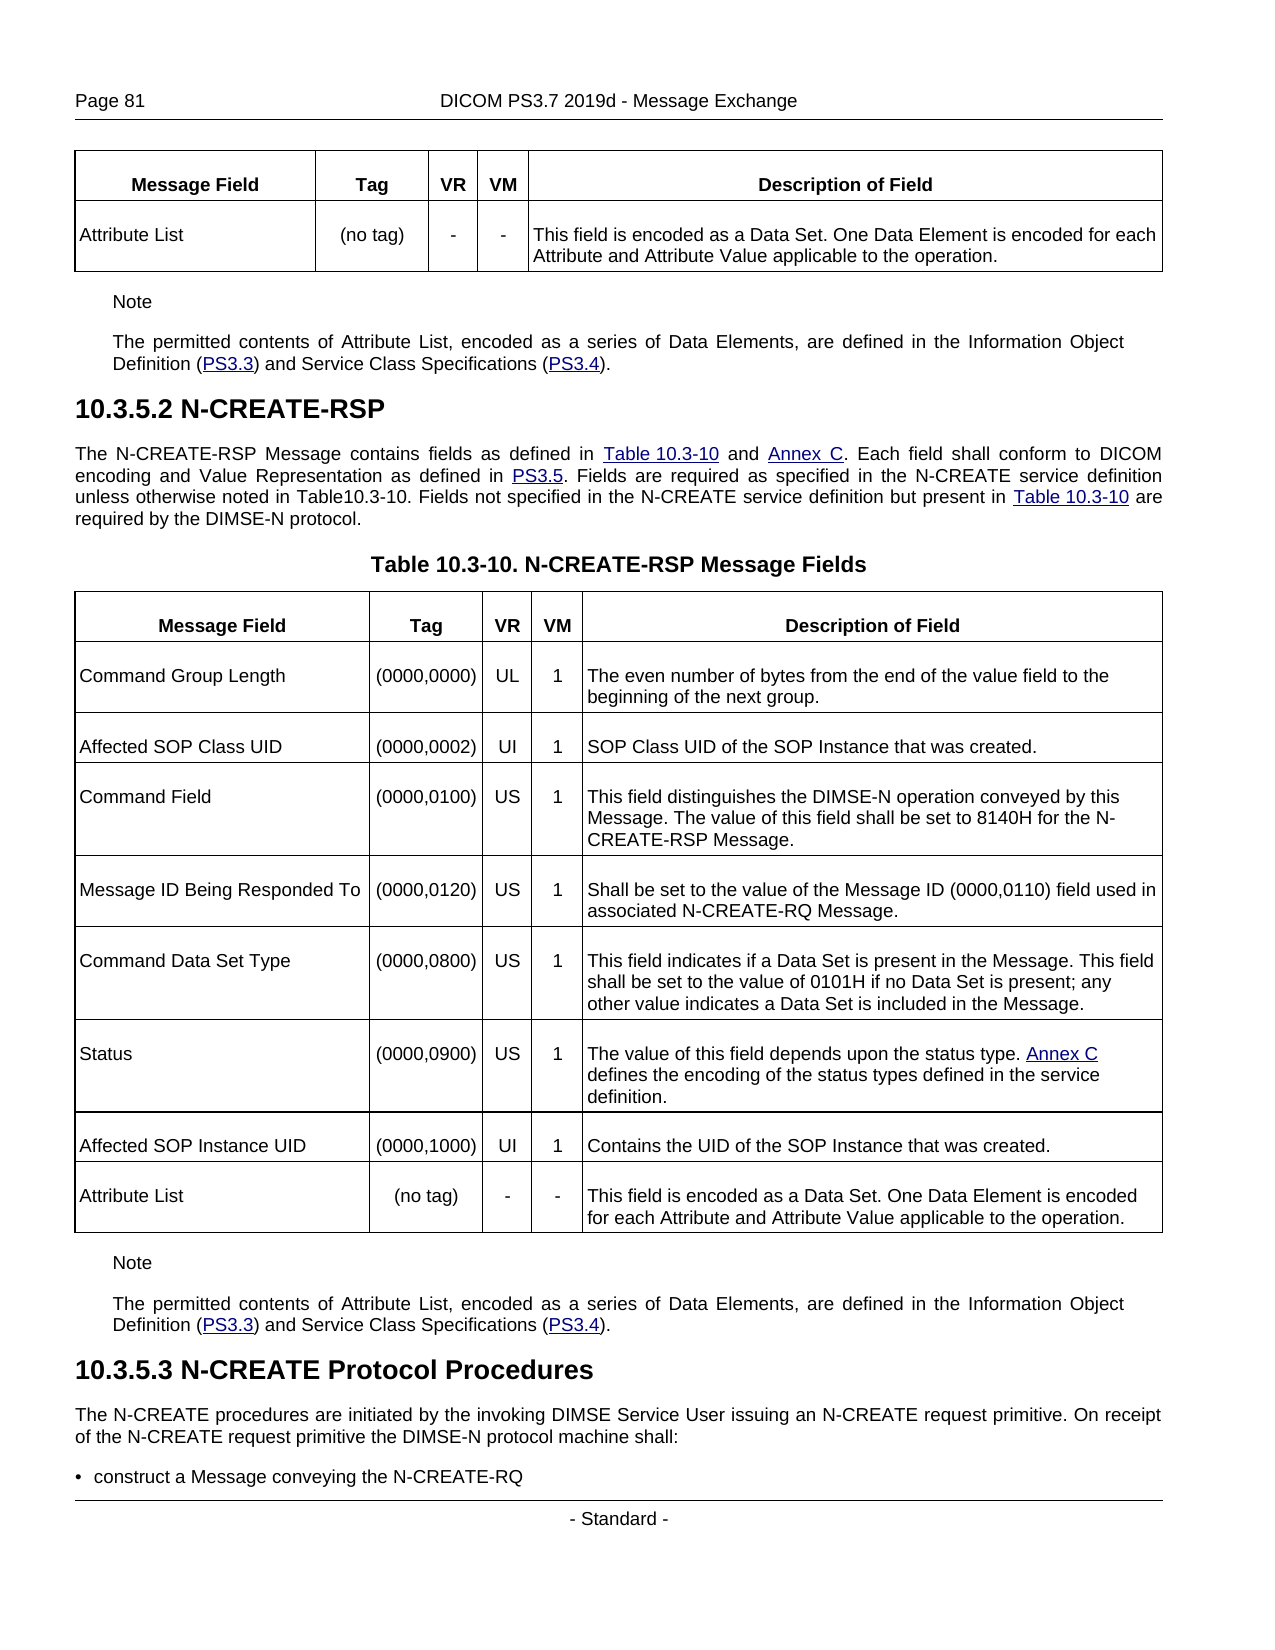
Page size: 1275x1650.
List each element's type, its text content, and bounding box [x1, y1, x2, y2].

table_cell 1 [532, 1020, 582, 1111]
table_cell (0000,1000) [370, 1113, 482, 1161]
table_cell - [483, 1162, 531, 1232]
text Table 10.3-10. N-CREATE-RSP Message Fields [75, 552, 1162, 577]
table_cell Shall be set to the value of the Message ID (0000,0110) field used in associated N-CREATE-RQ Message. [583, 856, 1162, 926]
table_cell US [483, 1020, 531, 1111]
table_cell Status [76, 1020, 369, 1111]
table_header Description of Field [583, 592, 1162, 641]
table_header Message Field [76, 592, 369, 641]
table_cell Attribute List [76, 201, 315, 271]
table_cell The even number of bytes from the end of the value field to the beginning of the next group. [583, 642, 1162, 712]
table_cell SOP Class UID of the SOP Instance that was created. [583, 713, 1162, 762]
table_cell (no tag) [316, 201, 428, 271]
table_cell US [483, 763, 531, 854]
table_cell This field distinguishes the DIMSE-N operation conveyed by this Message. The value of this field shall be set to 8140H for the N-CREATE-RSP Message. [583, 763, 1162, 854]
table_cell 1 [532, 927, 582, 1018]
text • construct a Message conveying the N-CREATE-RQ [75, 1466, 1162, 1488]
table_cell (0000,0002) [370, 713, 482, 762]
table_cell (0000,0100) [370, 763, 482, 854]
text Note [112, 1252, 1125, 1274]
table_cell - [532, 1162, 582, 1232]
table_header Message Field [76, 151, 315, 200]
table_header Tag [316, 151, 428, 200]
table_cell - [478, 201, 528, 271]
table_cell This field is encoded as a Data Set. One Data Element is encoded for each Attribute and Attribute Value applicable to the operation. [529, 201, 1162, 271]
table_cell (no tag) [370, 1162, 482, 1232]
table_cell (0000,0120) [370, 856, 482, 926]
table_cell UI [483, 713, 531, 762]
text Note [112, 291, 1125, 312]
table_cell 1 [532, 1113, 582, 1161]
table_cell Command Field [76, 763, 369, 854]
text 10.3.5.2 N-CREATE-RSP [75, 393, 1162, 424]
table_header VR [483, 592, 531, 641]
table_cell This field is encoded as a Data Set. One Data Element is encoded for each Attribute and Attribute Value applicable to the operation. [583, 1162, 1162, 1232]
table_cell Message ID Being Responded To [76, 856, 369, 926]
table_header Tag [370, 592, 482, 641]
table_cell UL [483, 642, 531, 712]
text The permitted contents of Attribute List, encoded as a series of Data Elements, are defined in the Information Object Definition (PS3.3) and Service Class Specifications (PS3.4). [112, 1292, 1125, 1336]
table_cell US [483, 927, 531, 1018]
table_cell This field indicates if a Data Set is present in the Message. This field shall be set to the value of 0101H if no Data Set is present; any other value indicates a Data Set is included in the Message. [583, 927, 1162, 1018]
table_header Description of Field [529, 151, 1162, 200]
table_cell Attribute List [76, 1162, 369, 1232]
table_header VM [532, 592, 582, 641]
table_cell Contains the UID of the SOP Instance that was created. [583, 1113, 1162, 1161]
table_header VM [478, 151, 528, 200]
table_cell 1 [532, 642, 582, 712]
text The N-CREATE procedures are initiated by the invoking DIMSE Service User issuing an N-CREATE request primitive. On receipt of the N-CREATE request primitive the DIMSE-N protocol machine shall: [75, 1404, 1162, 1447]
table_cell The value of this field depends upon the status type. Annex C defines the encoding of the status types defined in the service definition. [583, 1020, 1162, 1111]
table_cell 1 [532, 856, 582, 926]
table_cell UI [483, 1113, 531, 1161]
table_cell US [483, 856, 531, 926]
table_cell Command Data Set Type [76, 927, 369, 1018]
table_cell 1 [532, 713, 582, 762]
text 10.3.5.3 N-CREATE Protocol Procedures [75, 1354, 1162, 1386]
table_cell (0000,0800) [370, 927, 482, 1018]
table_header VR [429, 151, 477, 200]
table_cell (0000,0900) [370, 1020, 482, 1111]
table_cell Affected SOP Instance UID [76, 1113, 369, 1161]
table_cell - [429, 201, 477, 271]
table_cell Command Group Length [76, 642, 369, 712]
text The permitted contents of Attribute List, encoded as a series of Data Elements, are defined in the Information Object Definition (PS3.3) and Service Class Specifications (PS3.4). [112, 331, 1125, 374]
table_cell Affected SOP Class UID [76, 713, 369, 762]
table_cell 1 [532, 763, 582, 854]
text The N-CREATE-RSP Message contains fields as defined in Table 10.3-10 and Annex C. Each field shall conform to DICOM encoding and Value Representation as defined in PS3.5. Fields are required as specified in the N-CREATE service definition unless otherwise noted in Table10.3-10. Fields not specified in the N-CREATE service definition but present in Table 10.3-10 are required by the DIMSE-N protocol. [75, 443, 1162, 529]
table_cell (0000,0000) [370, 642, 482, 712]
